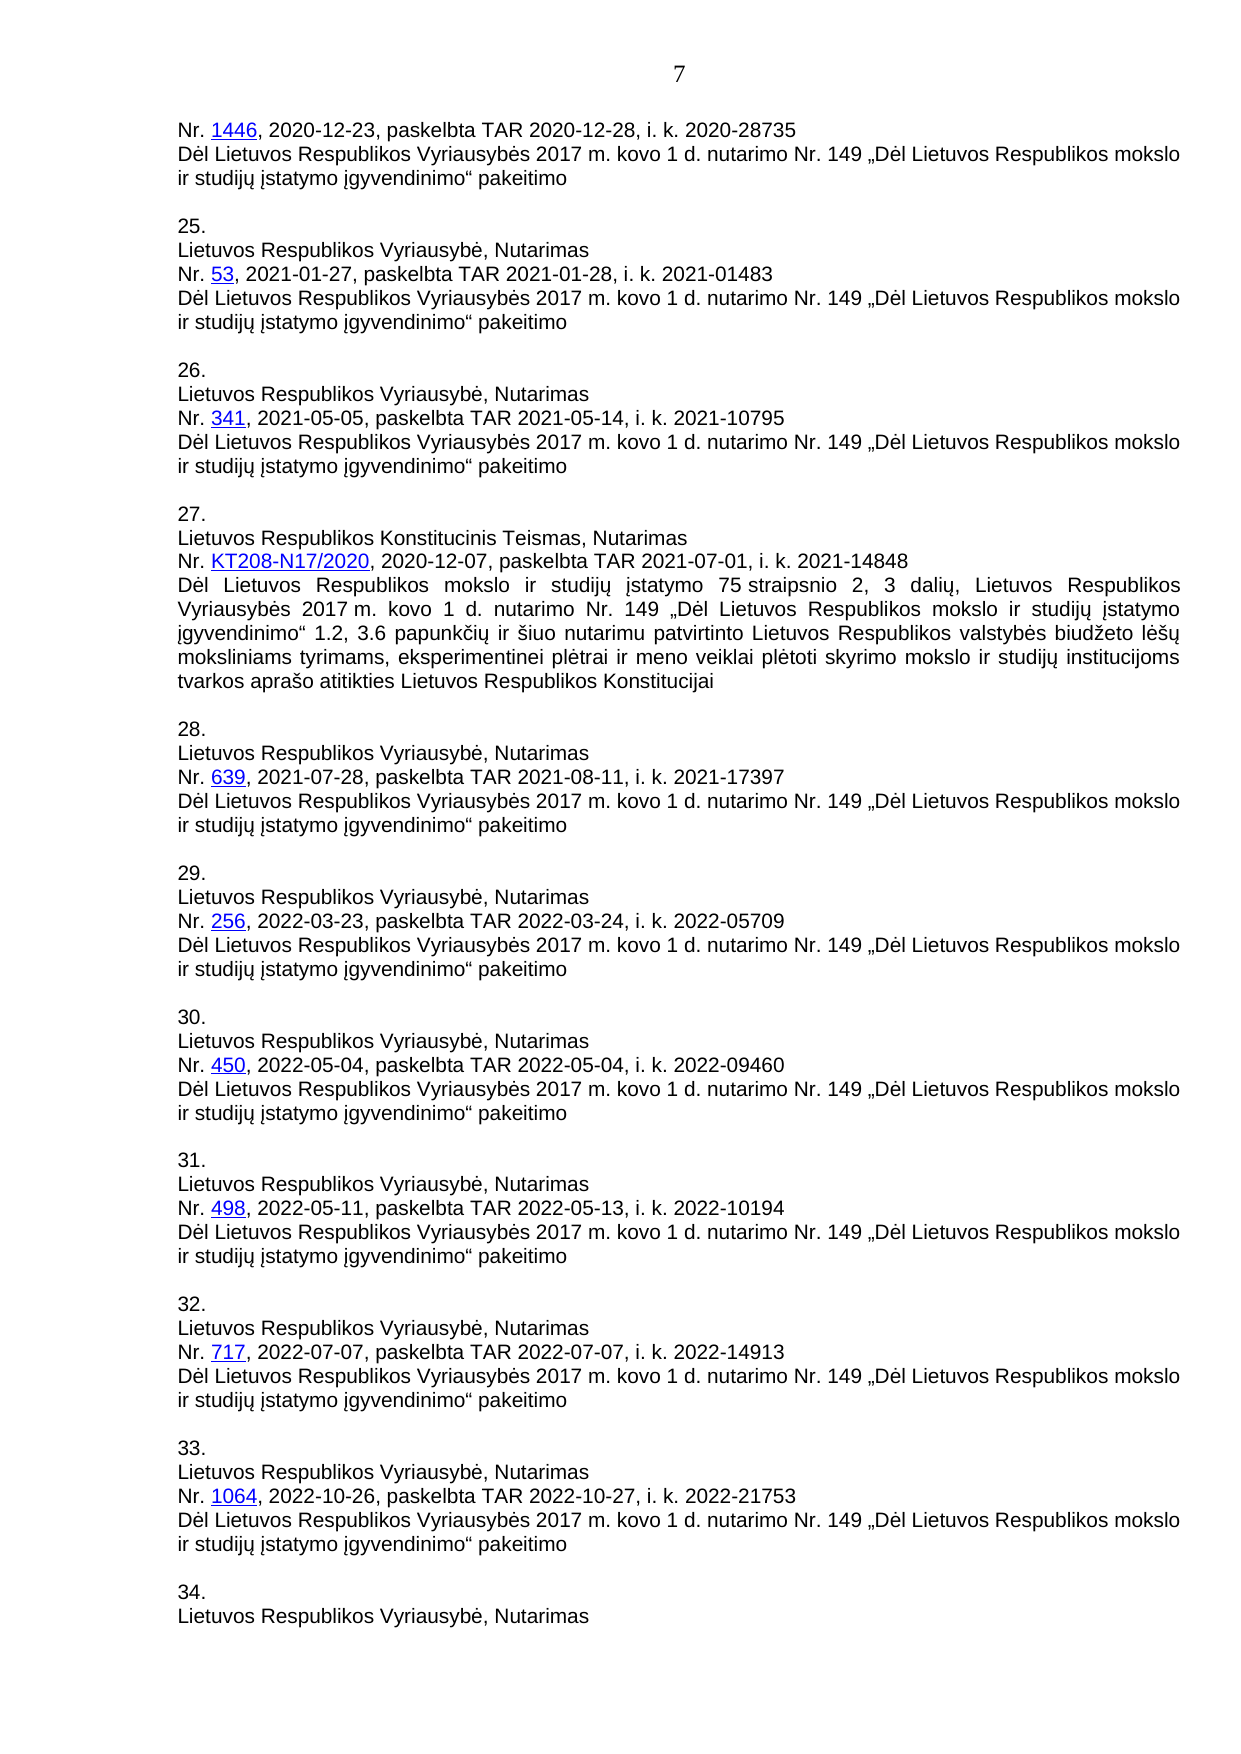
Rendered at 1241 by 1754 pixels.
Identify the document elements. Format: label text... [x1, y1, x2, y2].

text Dėl Lietuvos Respublikos Vyriausybės 2017 m. kovo 1 d. nutarimo Nr. 149 „Dėl Lietuvos Respublikos mokslo ir studijų įstatymo įgyvendinimo“ pakeitimo [177, 429, 1181, 477]
text Nr. 256, 2022-03-23, paskelbta TAR 2022-03-24, i. k. 2022-05709 [177, 909, 1181, 933]
text Nr. 53, 2021-01-27, paskelbta TAR 2021-01-28, i. k. 2021-01483 [177, 262, 1181, 286]
text Nr. 639, 2021-07-28, paskelbta TAR 2021-08-11, i. k. 2021-17397 [177, 765, 1181, 789]
text Lietuvos Respublikos Vyriausybė, Nutarimas [177, 1172, 1181, 1196]
text Dėl Lietuvos Respublikos Vyriausybės 2017 m. kovo 1 d. nutarimo Nr. 149 „Dėl Lietuvos Respublikos mokslo ir studijų įstatymo įgyvendinimo“ pakeitimo [177, 1076, 1181, 1124]
text 28. [177, 717, 1181, 741]
text Lietuvos Respublikos Vyriausybė, Nutarimas [177, 238, 1181, 262]
text 34. [177, 1579, 1181, 1603]
text Lietuvos Respublikos Vyriausybė, Nutarimas [177, 885, 1181, 909]
text Dėl Lietuvos Respublikos Vyriausybės 2017 m. kovo 1 d. nutarimo Nr. 149 „Dėl Lietuvos Respublikos mokslo ir studijų įstatymo įgyvendinimo“ pakeitimo [177, 789, 1181, 837]
text Nr. 341, 2021-05-05, paskelbta TAR 2021-05-14, i. k. 2021-10795 [177, 406, 1181, 429]
text Dėl Lietuvos Respublikos Vyriausybės 2017 m. kovo 1 d. nutarimo Nr. 149 „Dėl Lietuvos Respublikos mokslo ir studijų įstatymo įgyvendinimo“ pakeitimo [177, 1508, 1181, 1556]
text Lietuvos Respublikos Konstitucinis Teismas, Nutarimas [177, 525, 1181, 549]
text Nr. 1064, 2022-10-26, paskelbta TAR 2022-10-27, i. k. 2022-21753 [177, 1484, 1181, 1508]
text Dėl Lietuvos Respublikos Vyriausybės 2017 m. kovo 1 d. nutarimo Nr. 149 „Dėl Lietuvos Respublikos mokslo ir studijų įstatymo įgyvendinimo“ pakeitimo [177, 286, 1181, 334]
text Lietuvos Respublikos Vyriausybė, Nutarimas [177, 1603, 1181, 1627]
text 33. [177, 1436, 1181, 1460]
text 29. [177, 861, 1181, 885]
text Nr. KT208-N17/2020, 2020-12-07, paskelbta TAR 2021-07-01, i. k. 2021-14848 [177, 549, 1181, 573]
text 25. [177, 214, 1181, 238]
text 26. [177, 358, 1181, 382]
text Nr. 498, 2022-05-11, paskelbta TAR 2022-05-13, i. k. 2022-10194 [177, 1196, 1181, 1220]
text Dėl Lietuvos Respublikos Vyriausybės 2017 m. kovo 1 d. nutarimo Nr. 149 „Dėl Lietuvos Respublikos mokslo ir studijų įstatymo įgyvendinimo“ pakeitimo [177, 142, 1181, 190]
text Lietuvos Respublikos Vyriausybė, Nutarimas [177, 382, 1181, 406]
text 31. [177, 1148, 1181, 1172]
text Lietuvos Respublikos Vyriausybė, Nutarimas [177, 1460, 1181, 1484]
text 30. [177, 1004, 1181, 1028]
text Dėl Lietuvos Respublikos Vyriausybės 2017 m. kovo 1 d. nutarimo Nr. 149 „Dėl Lietuvos Respublikos mokslo ir studijų įstatymo įgyvendinimo“ pakeitimo [177, 1364, 1181, 1412]
text Lietuvos Respublikos Vyriausybė, Nutarimas [177, 1316, 1181, 1340]
text Dėl Lietuvos Respublikos Vyriausybės 2017 m. kovo 1 d. nutarimo Nr. 149 „Dėl Lietuvos Respublikos mokslo ir studijų įstatymo įgyvendinimo“ pakeitimo [177, 1220, 1181, 1268]
text Dėl Lietuvos Respublikos Vyriausybės 2017 m. kovo 1 d. nutarimo Nr. 149 „Dėl Lietuvos Respublikos mokslo ir studijų įstatymo įgyvendinimo“ pakeitimo [177, 933, 1181, 981]
text Lietuvos Respublikos Vyriausybė, Nutarimas [177, 1028, 1181, 1052]
text Nr. 717, 2022-07-07, paskelbta TAR 2022-07-07, i. k. 2022-14913 [177, 1340, 1181, 1364]
text 27. [177, 501, 1181, 525]
text Dėl Lietuvos Respublikos mokslo ir studijų įstatymo 75 straipsnio 2, 3 dalių, Lietuvos Respublikos Vyriausybės 2017 m. kovo 1 d. nutarimo Nr. 149 „Dėl Lietuvos Respublikos mokslo ir studijų įstatymo įgyvendinimo“ 1.2, 3.6 papunkčių ir šiuo nutarimu patvirtinto Lietuvos Respublikos valstybės biudžeto lėšų moksliniams tyrimams, eksperimentinei plėtrai ir meno veiklai plėtoti skyrimo mokslo ir studijų institucijoms tvarkos aprašo atitikties Lietuvos Respublikos Konstitucijai [177, 573, 1181, 693]
text Nr. 450, 2022-05-04, paskelbta TAR 2022-05-04, i. k. 2022-09460 [177, 1052, 1181, 1076]
text Lietuvos Respublikos Vyriausybė, Nutarimas [177, 741, 1181, 765]
text Nr. 1446, 2020-12-23, paskelbta TAR 2020-12-28, i. k. 2020-28735 [177, 118, 1181, 142]
text 32. [177, 1292, 1181, 1316]
